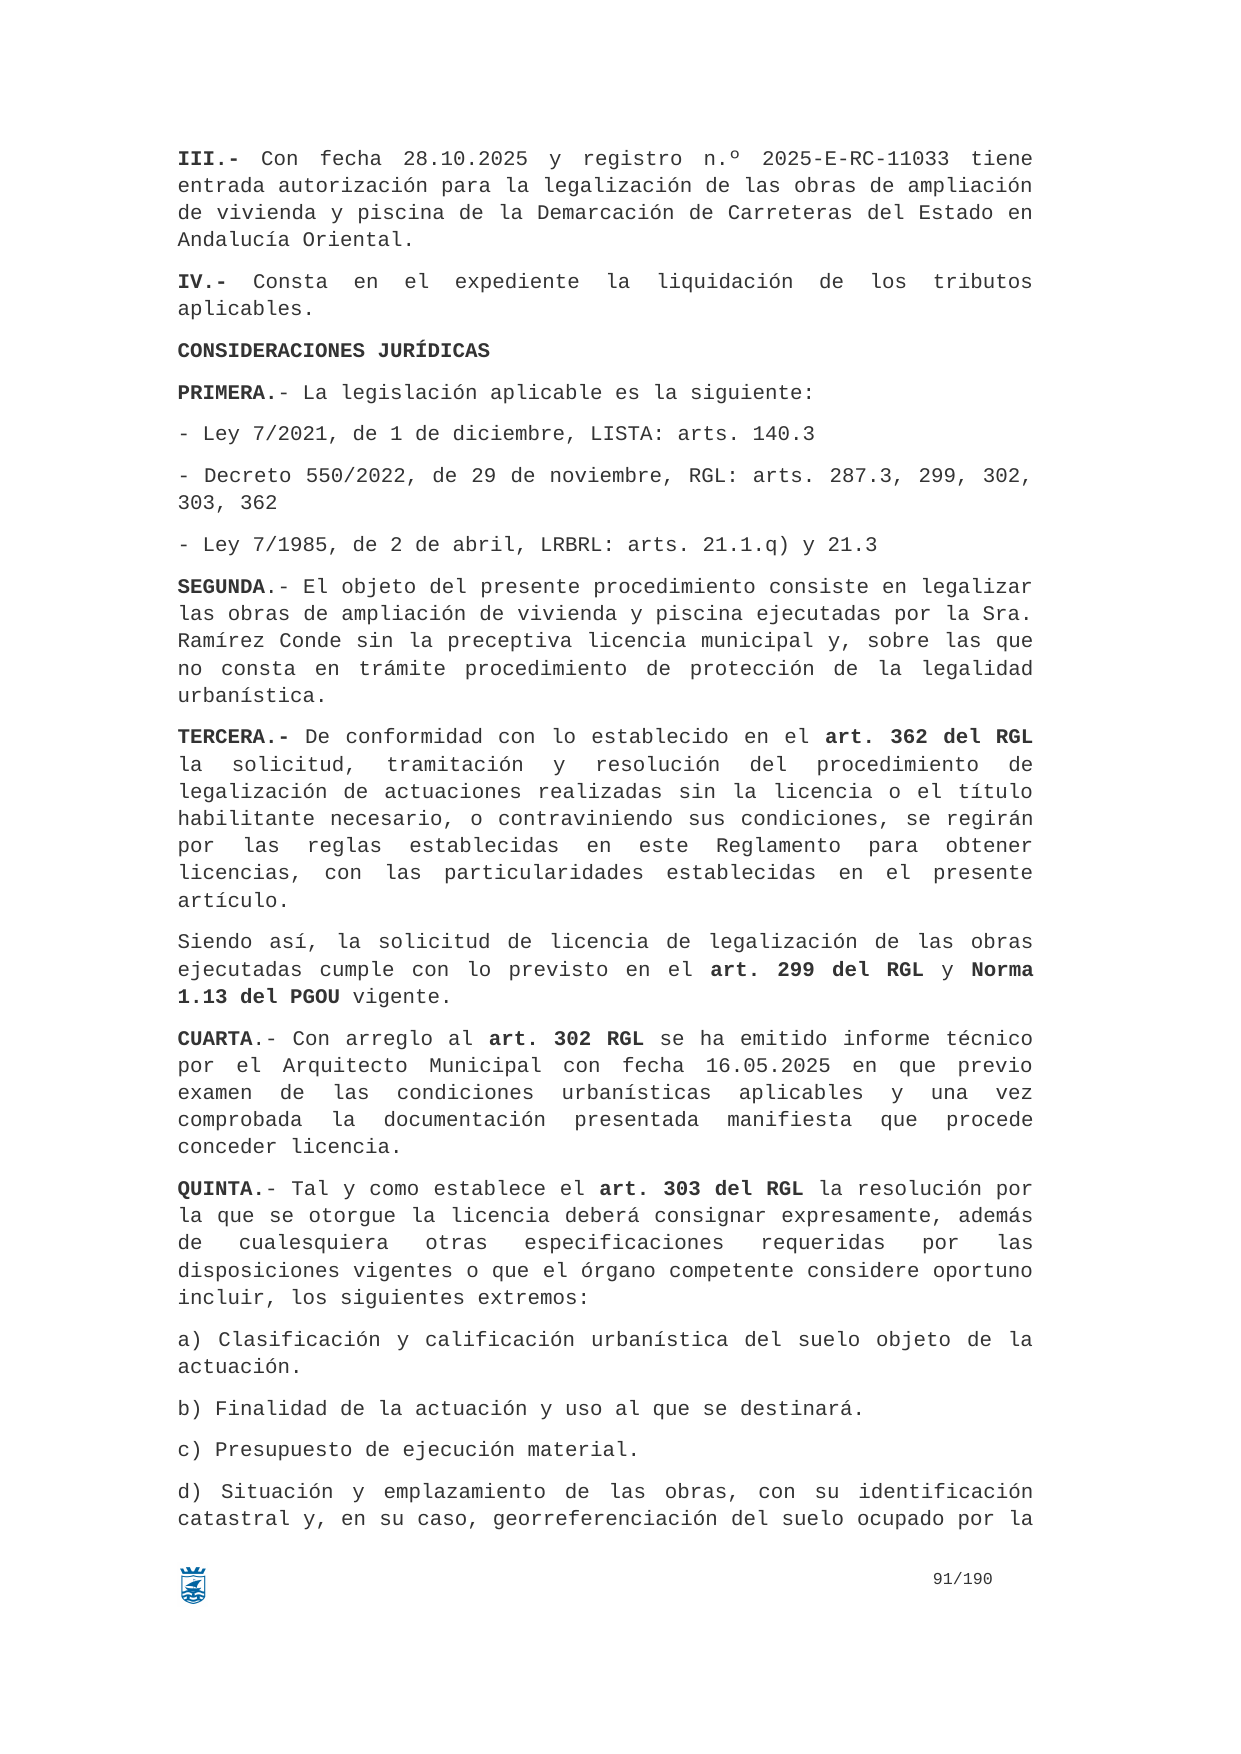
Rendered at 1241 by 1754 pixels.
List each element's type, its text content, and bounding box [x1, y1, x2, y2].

picture [177, 1562, 208, 1607]
text TERCERA.- De conformidad con lo establecido en el art. 362 del RGL la solicitud, tramitación y resolución del procedimiento de legalización de actuaciones realizadas sin la licencia o el título habilitante necesario, o contraviniendo sus condiciones, se regirán por las reglas establecidas en este Reglamento para obtener licencias, con las particularidades establecidas en el presente artículo. [177, 726, 1033, 913]
text IV.- Consta en el expediente la liquidación de los tributos aplicables. [177, 271, 1033, 322]
text d) Situación y emplazamiento de las obras, con su identificación catastral y, en su caso, georreferenciación del suelo ocupado por la [177, 1481, 1033, 1532]
text - Ley 7/2021, de 1 de diciembre, LISTA: arts. 140.3 [177, 423, 1033, 447]
text b) Finalidad de la actuación y uso al que se destinará. [177, 1397, 1033, 1421]
text c) Presupuesto de ejecución material. [177, 1439, 1033, 1463]
text - Decreto 550/2022, de 29 de noviembre, RGL: arts. 287.3, 299, 302, 303, 362 [177, 465, 1033, 516]
text SEGUNDA.- El objeto del presente procedimiento consiste en legalizar las obras de ampliación de vivienda y piscina ejecutadas por la Sra. Ramírez Conde sin la preceptiva licencia municipal y, sobre las que no consta en trámite procedimiento de protección de la legalidad urbanística. [177, 576, 1033, 708]
text PRIMERA.- La legislación aplicable es la siguiente: [177, 382, 1033, 405]
text QUINTA.- Tal y como establece el art. 303 del RGL la resolución por la que se otorgue la licencia deberá consignar expresamente, además de cualesquiera otras especificaciones requeridas por las disposiciones vigentes o que el órgano competente considere oportuno incluir, los siguientes extremos: [177, 1178, 1033, 1310]
text Siendo así, la solicitud de licencia de legalización de las obras ejecutadas cumple con lo previsto en el art. 299 del RGL y Norma 1.13 del PGOU vigente. [177, 931, 1033, 1009]
text - Ley 7/1985, de 2 de abril, LRBRL: arts. 21.1.q) y 21.3 [177, 534, 1033, 558]
text CONSIDERACIONES JURÍDICAS [177, 340, 1033, 363]
text CUARTA.- Con arreglo al art. 302 RGL se ha emitido informe técnico por el Arquitecto Municipal con fecha 16.05.2025 en que previo examen de las condiciones urbanísticas aplicables y una vez comprobada la documentación presentada manifiesta que procede conceder licencia. [177, 1027, 1033, 1160]
text a) Clasificación y calificación urbanística del suelo objeto de la actuación. [177, 1328, 1033, 1379]
text III.- Con fecha 28.10.2025 y registro n.º 2025-E-RC-11033 tiene entrada autorización para la legalización de las obras de ampliación de vivienda y piscina de la Demarcación de Carreteras del Estado en Andalucía Oriental. [177, 148, 1033, 253]
